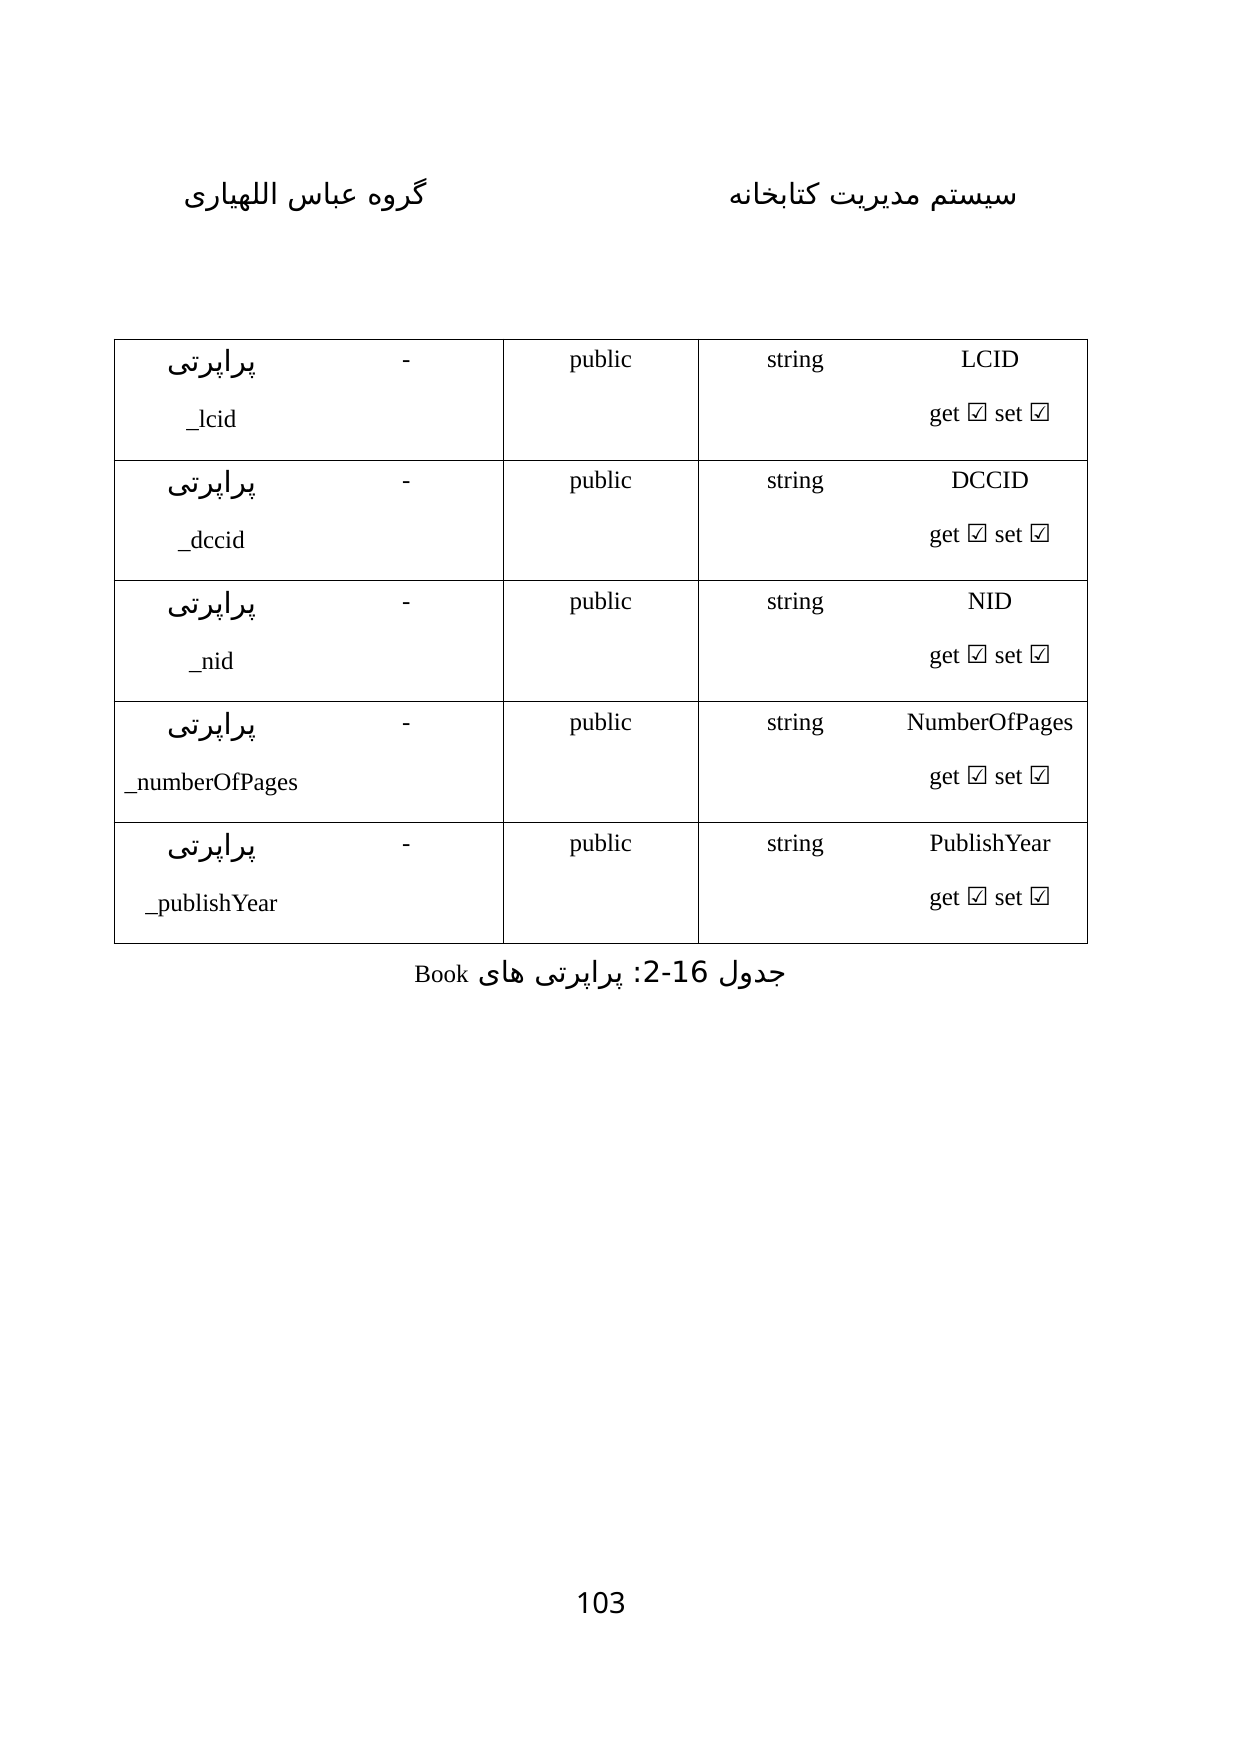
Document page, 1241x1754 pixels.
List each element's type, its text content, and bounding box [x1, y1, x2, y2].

table_cell public [504, 581, 698, 701]
table_cell - [309, 702, 503, 822]
table_cell - [309, 461, 503, 580]
table_cell پراپرتی _publishYear [115, 823, 308, 943]
table_cell PublishYear get ☑ set ☑ [893, 823, 1087, 943]
table_cell string [699, 461, 893, 580]
table_cell public [504, 702, 698, 822]
table_cell پراپرتی _nid [115, 581, 308, 701]
table_cell public [504, 823, 698, 943]
table_header LCID get ☑ set ☑ [893, 340, 1087, 459]
table_header - [309, 340, 503, 459]
table_cell public [504, 461, 698, 580]
table_header string [699, 340, 893, 459]
table_cell NID get ☑ set ☑ [893, 581, 1087, 701]
table_header public [504, 340, 698, 459]
table_cell NumberOfPages get ☑ set ☑ [893, 702, 1087, 822]
text جدول 2-16: پراپرتی های Book [114, 956, 1087, 990]
table_cell - [309, 823, 503, 943]
table_cell string [699, 581, 893, 701]
table_cell پراپرتی _dccid [115, 461, 308, 580]
table_header پراپرتی _lcid [115, 340, 308, 459]
table_cell string [699, 702, 893, 822]
table_cell - [309, 581, 503, 701]
table_cell پراپرتی _numberOfPages [115, 702, 308, 822]
table_cell string [699, 823, 893, 943]
table_cell DCCID get ☑ set ☑ [893, 461, 1087, 580]
